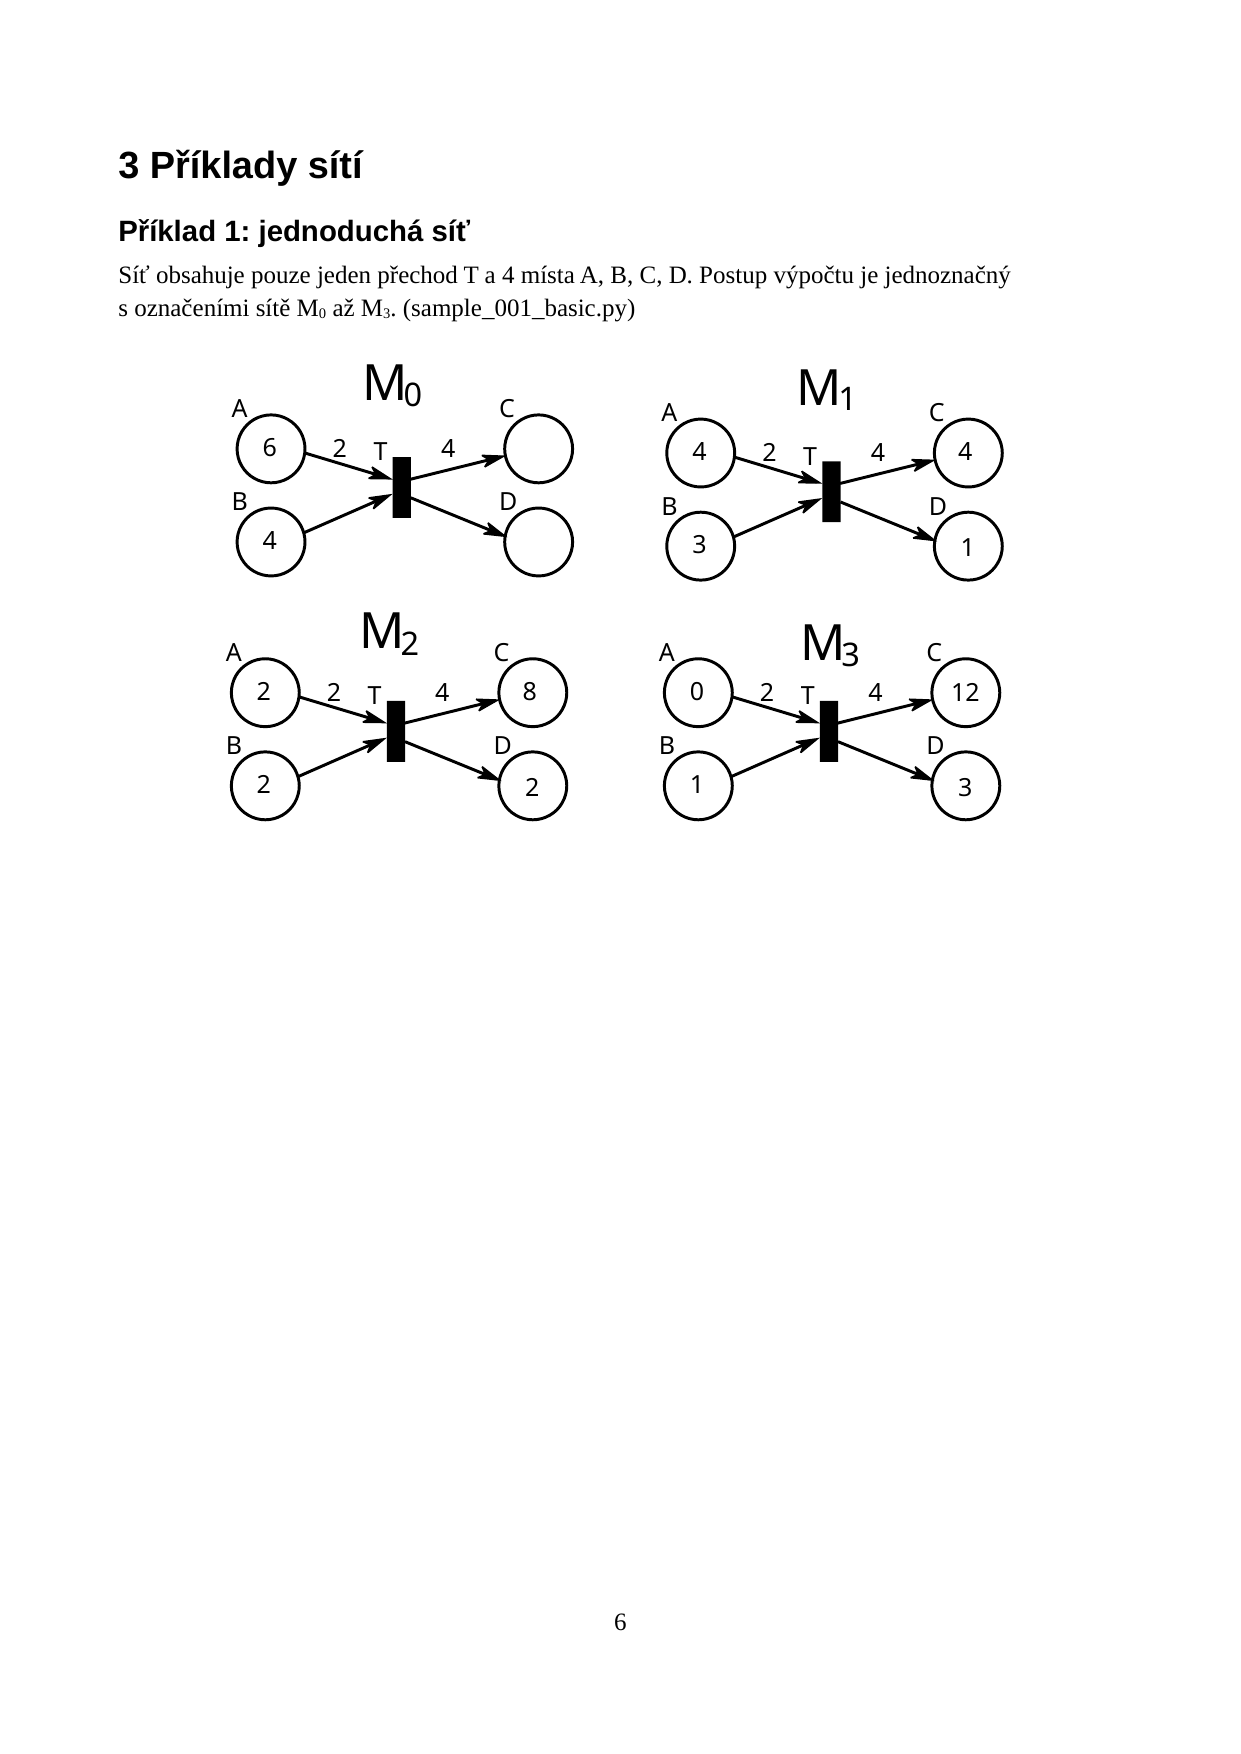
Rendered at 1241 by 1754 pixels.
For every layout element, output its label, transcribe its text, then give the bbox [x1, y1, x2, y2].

subtitle Příklad 1: jednoduchá síť [118, 214, 1122, 248]
subtitle 3 Příklady sítí [118, 143, 1122, 187]
text Síť obsahuje pouze jeden přechod T a 4 místa A, B, C, D. Postup výpočtu je jednoznačný s označeními sítě M0 až M3. (sample_001_basic.py) [118, 260, 1122, 322]
